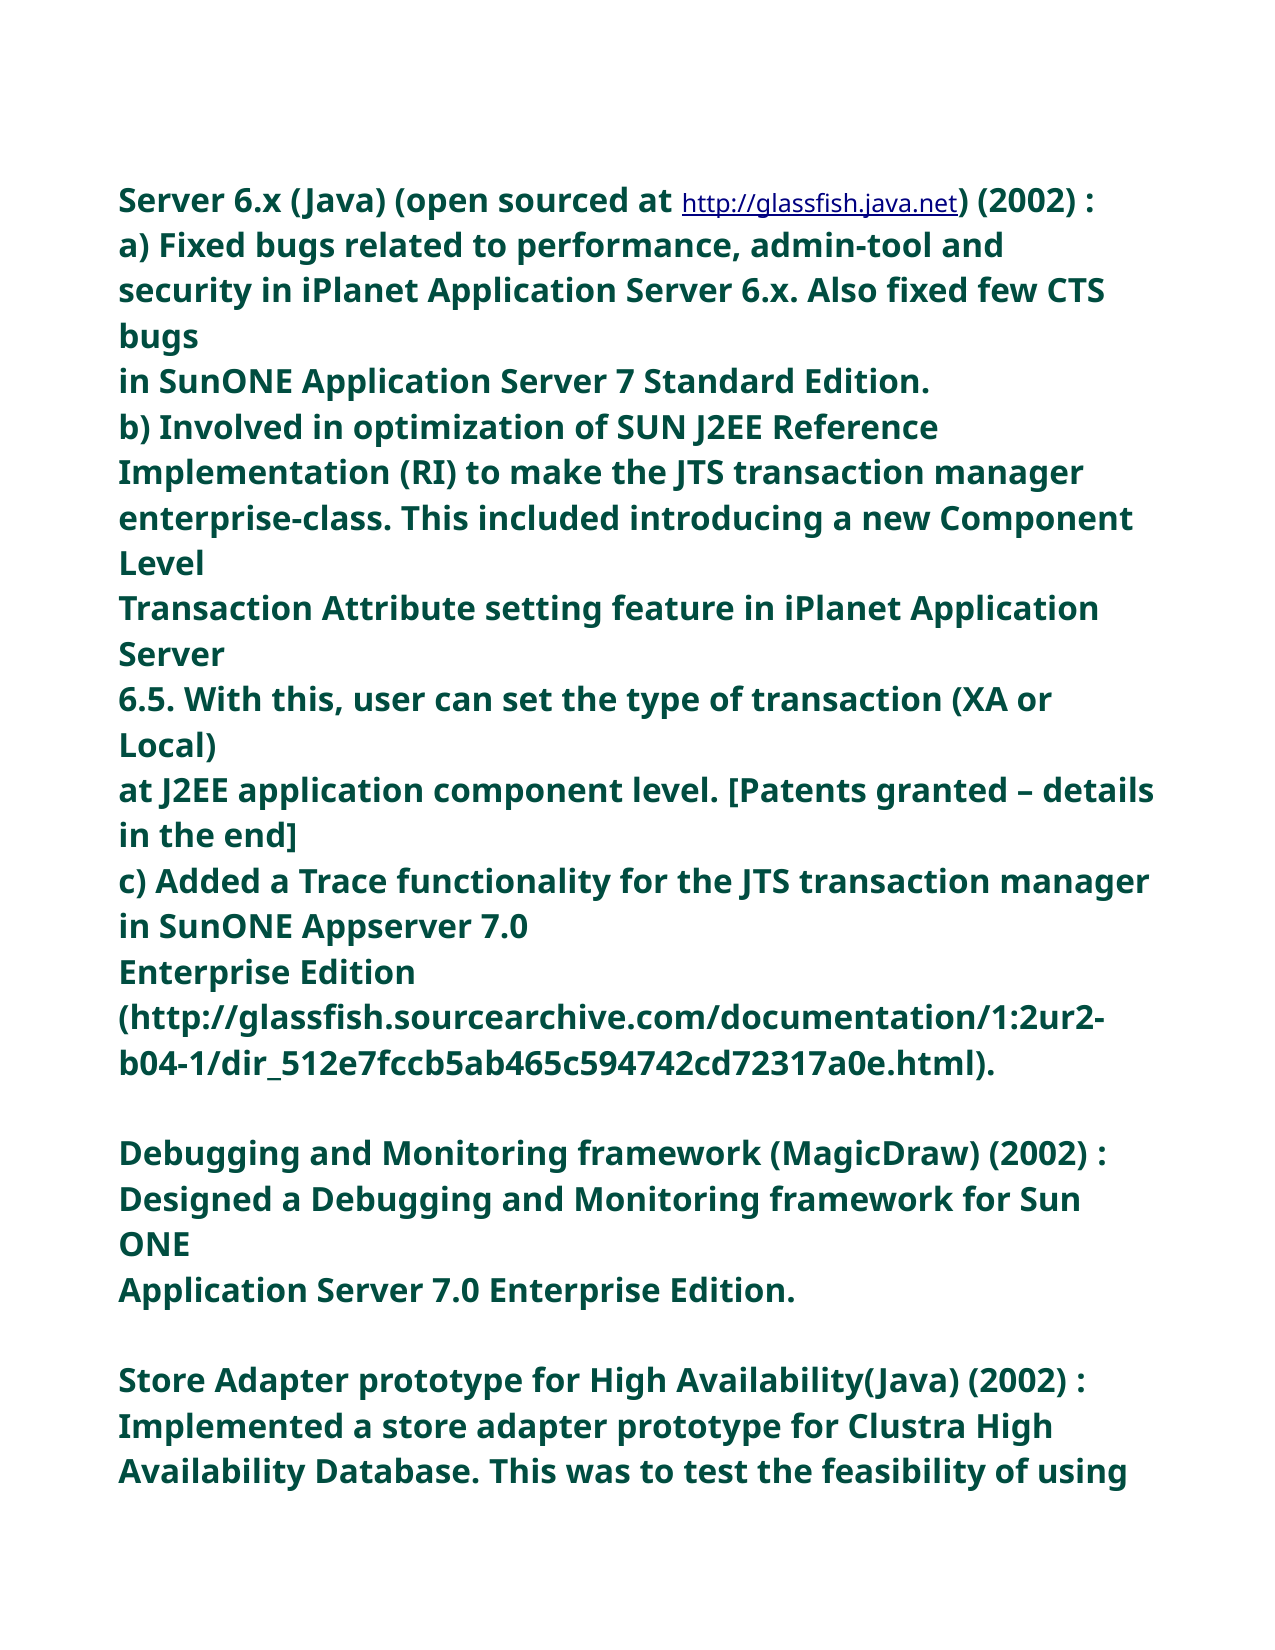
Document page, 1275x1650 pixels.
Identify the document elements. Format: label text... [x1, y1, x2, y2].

text Application Server 7.0 Enterprise Edition. [118, 1266, 1157, 1312]
text c) Added a Trace functionality for the JTS transaction manager in SunONE Appserver 7.0 [118, 858, 1157, 948]
text Designed a Debugging and Monitoring framework for Sun ONE [118, 1176, 1157, 1266]
text Store Adapter prototype for High Availability(Java) (2002) : [118, 1357, 1157, 1403]
text Transaction Attribute setting feature in iPlanet Application Server [118, 585, 1157, 676]
text at J2EE application component level. [Patents granted – details in the end] [118, 767, 1157, 858]
text security in iPlanet Application Server 6.x. Also fixed few CTS bugs [118, 267, 1157, 358]
text 6.5. With this, user can set the type of transaction (XA or Local) [118, 676, 1157, 767]
text Availability Database. This was to test the feasibility of using [118, 1448, 1157, 1493]
text Debugging and Monitoring framework (MagicDraw) (2002) : [118, 1130, 1157, 1176]
text Enterprise Edition (http://glassfish.sourcearchive.com/documentation/1:2ur2-b04-1/dir_512e7fccb5ab465c594742cd72317a0e.html). [118, 948, 1157, 1085]
text in SunONE Application Server 7 Standard Edition. [118, 358, 1157, 403]
text Server 6.x (Java) (open sourced at http://glassfish.java.net) (2002) : [118, 176, 1157, 222]
text a) Fixed bugs related to performance, admin-tool and [118, 222, 1157, 267]
text b) Involved in optimization of SUN J2EE Reference [118, 403, 1157, 449]
text enterprise-class. This included introducing a new Component Level [118, 494, 1157, 585]
text Implemented a store adapter prototype for Clustra High [118, 1403, 1157, 1448]
text Implementation (RI) to make the JTS transaction manager [118, 449, 1157, 494]
